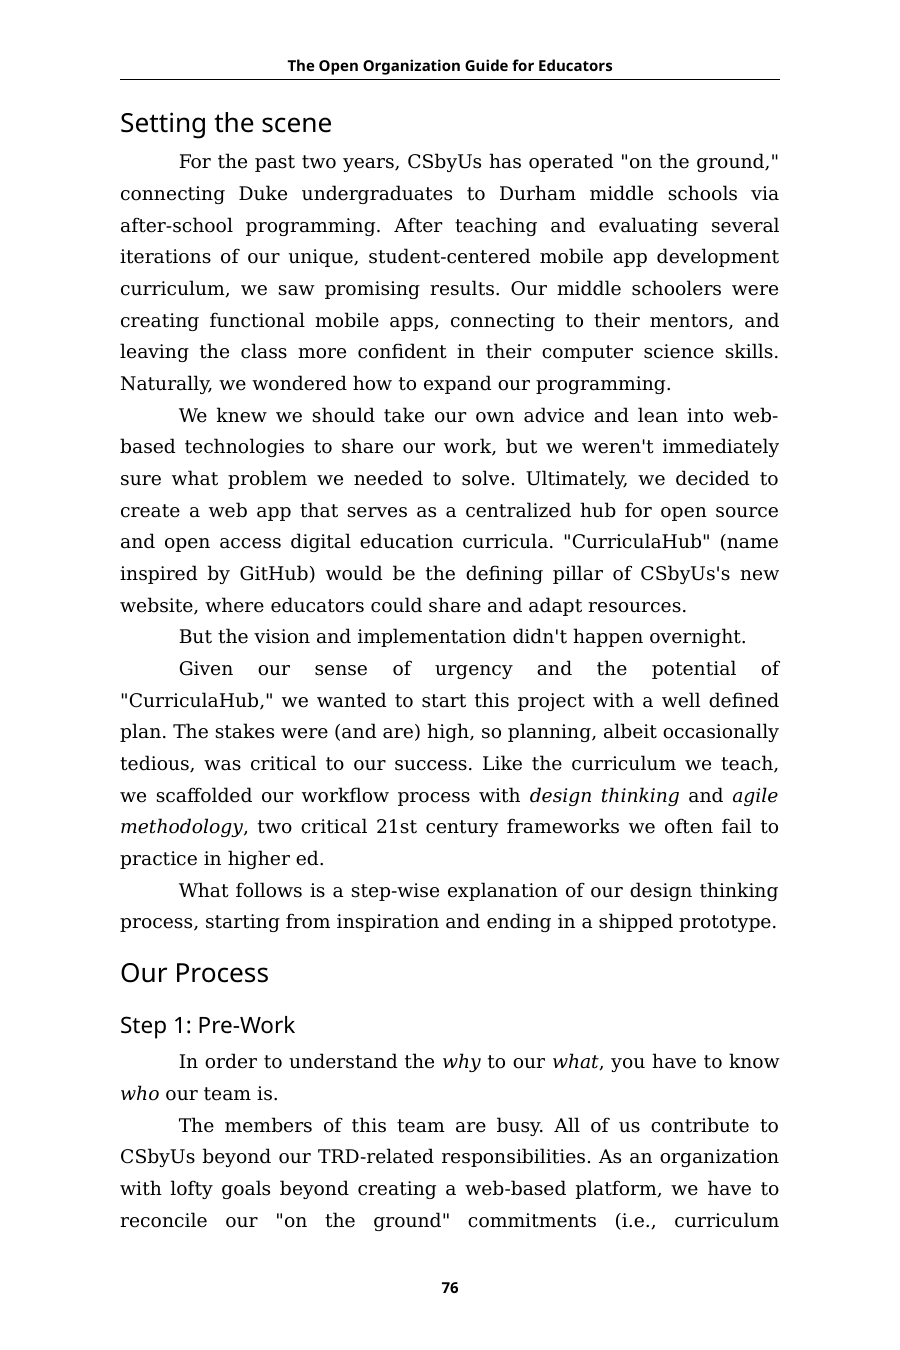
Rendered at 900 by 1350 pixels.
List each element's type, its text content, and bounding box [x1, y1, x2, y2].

text What follows is a step-wise explanation of our design thinking process, starting from inspiration and ending in a shipped prototype. [120, 880, 780, 933]
subtitle Setting the scene [120, 109, 780, 139]
text The members of this team are busy. All of us contribute to CSbyUs beyond our TRD-related responsibilities. As an organization with lofty goals beyond creating a web-based platform, we have to reconcile our "on the ground" commitments (i.e., curriculum [120, 1115, 780, 1232]
text For the past two years, CSbyUs has operated "on the ground," connecting Duke undergraduates to Durham middle schools via after-school programming. After teaching and evaluating several iterations of our unique, student-centered mobile app development curriculum, we saw promising results. Our middle schoolers were creating functional mobile apps, connecting to their mentors, and leaving the class more confident in their computer science skills. Naturally, we wondered how to expand our programming. [120, 152, 780, 395]
subtitle Step 1: Pre-Work [120, 1013, 780, 1039]
text We knew we should take our own advice and lean into web-based technologies to share our work, but we weren't immediately sure what problem we needed to solve. Ultimately, we decided to create a web app that serves as a centralized hub for open source and open access digital education curricula. "CurriculaHub" (name inspired by GitHub) would be the defining pillar of CSbyUs's new website, where educators could share and adapt resources. [120, 405, 780, 617]
text Given our sense of urgency and the potential of "CurriculaHub," we wanted to start this project with a well defined plan. The stakes were (and are) high, so planning, albeit occasionally tedious, was critical to our success. Like the curriculum we teach, we scaffolded our workflow process with design thinking and agile methodology, two critical 21st century frameworks we often fail to practice in higher ed. [120, 658, 780, 870]
subtitle Our Process [120, 958, 780, 988]
text In order to understand the why to our what, you have to know who our team is. [120, 1052, 780, 1105]
text But the vision and implementation didn't happen overnight. [120, 627, 780, 648]
